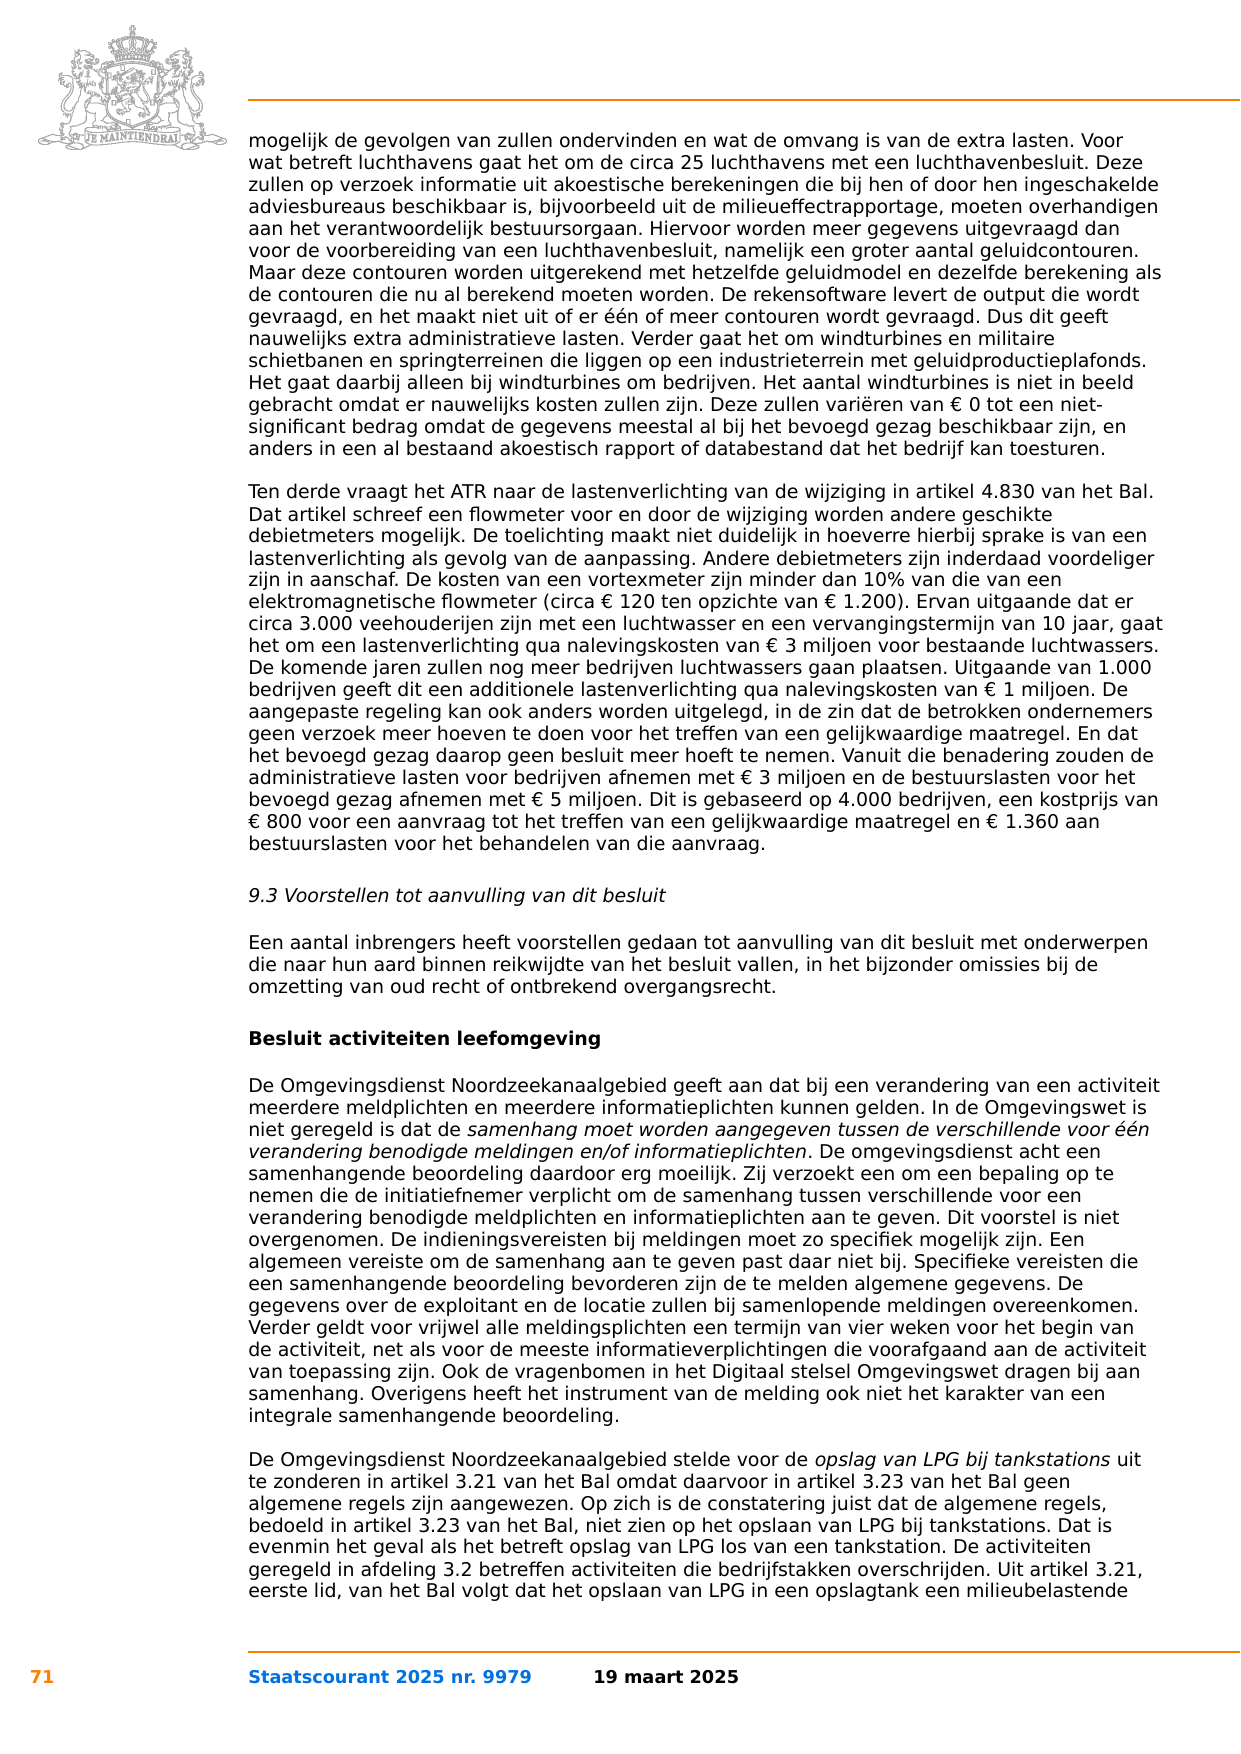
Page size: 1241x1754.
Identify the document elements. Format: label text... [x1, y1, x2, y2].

picture [38, 25, 227, 150]
text De Omgevingsdienst Noordzeekanaalgebied geeft aan dat bij een verandering van een activiteit meerdere meldplichten en meerdere informatieplichten kunnen gelden. In de Omgevingswet is niet geregeld is dat de samenhang moet worden aangegeven tussen de verschillende voor één verandering benodigde meldingen en/of informatieplichten. De omgevingsdienst acht een samenhangende beoordeling daardoor erg moeilijk. Zij verzoekt een om een bepaling op te nemen die de initiatiefnemer verplicht om de samenhang tussen verschillende voor een verandering benodigde meldplichten en informatieplichten aan te geven. Dit voorstel is niet overgenomen. De indieningsvereisten bij meldingen moet zo specifiek mogelijk zijn. Een algemeen vereiste om de samenhang aan te geven past daar niet bij. Specifieke vereisten die een samenhangende beoordeling bevorderen zijn de te melden algemene gegevens. De gegevens over de exploitant en de locatie zullen bij samenlopende meldingen overeenkomen. Verder geldt voor vrijwel alle meldingsplichten een termijn van vier weken voor het begin van de activiteit, net als voor de meeste informatieverplichtingen die voorafgaand aan de activiteit van toepassing zijn. Ook de vragenbomen in het Digitaal stelsel Omgevingswet dragen bij aan samenhang. Overigens heeft het instrument van de melding ook niet het karakter van een integrale samenhangende beoordeling. [248, 1075, 1163, 1427]
subtitle 9.3 Voorstellen tot aanvulling van dit besluit [248, 885, 1163, 907]
text Ten derde vraagt het ATR naar de lastenverlichting van de wijziging in artikel 4.830 van het Bal. Dat artikel schreef een flowmeter voor en door de wijziging worden andere geschikte debietmeters mogelijk. De toelichting maakt niet duidelijk in hoeverre hierbij sprake is van een lastenverlichting als gevolg van de aanpassing. Andere debietmeters zijn inderdaad voordeliger zijn in aanschaf. De kosten van een vortexmeter zijn minder dan 10% van die van een elektromagnetische flowmeter (circa € 120 ten opzichte van € 1.200). Ervan uitgaande dat er circa 3.000 veehouderijen zijn met een luchtwasser en een vervangingstermijn van 10 jaar, gaat het om een lastenverlichting qua nalevingskosten van € 3 miljoen voor bestaande luchtwassers. De komende jaren zullen nog meer bedrijven luchtwassers gaan plaatsen. Uitgaande van 1.000 bedrijven geeft dit een additionele lastenverlichting qua nalevingskosten van € 1 miljoen. De aangepaste regeling kan ook anders worden uitgelegd, in de zin dat de betrokken ondernemers geen verzoek meer hoeven te doen voor het treffen van een gelijkwaardige maatregel. En dat het bevoegd gezag daarop geen besluit meer hoeft te nemen. Vanuit die benadering zouden de administratieve lasten voor bedrijven afnemen met € 3 miljoen en de bestuurslasten voor het bevoegd gezag afnemen met € 5 miljoen. Dit is gebaseerd op 4.000 bedrijven, een kostprijs van € 800 voor een aanvraag tot het treffen van een gelijkwaardige maatregel en € 1.360 aan bestuurslasten voor het behandelen van die aanvraag. [248, 481, 1163, 855]
text Een aantal inbrengers heeft voorstellen gedaan tot aanvulling van dit besluit met onderwerpen die naar hun aard binnen reikwijdte van het besluit vallen, in het bijzonder omissies bij de omzetting van oud recht of ontbrekend overgangsrecht. [248, 932, 1163, 998]
text De Omgevingsdienst Noordzeekanaalgebied stelde voor de opslag van LPG bij tankstations uit te zonderen in artikel 3.21 van het Bal omdat daarvoor in artikel 3.23 van het Bal geen algemene regels zijn aangewezen. Op zich is de constatering juist dat de algemene regels, bedoeld in artikel 3.23 van het Bal, niet zien op het opslaan van LPG bij tankstations. Dat is evenmin het geval als het betreft opslag van LPG los van een tankstation. De activiteiten geregeld in afdeling 3.2 betreffen activiteiten die bedrijfstakken overschrijden. Uit artikel 3.21, eerste lid, van het Bal volgt dat het opslaan van LPG in een opslagtank een milieubelastende [248, 1448, 1163, 1602]
text mogelijk de gevolgen van zullen ondervinden en wat de omvang is van de extra lasten. Voor wat betreft luchthavens gaat het om de circa 25 luchthavens met een luchthavenbesluit. Deze zullen op verzoek informatie uit akoestische berekeningen die bij hen of door hen ingeschakelde adviesbureaus beschikbaar is, bijvoorbeeld uit de milieueffectrapportage, moeten overhandigen aan het verantwoordelijk bestuursorgaan. Hiervoor worden meer gegevens uitgevraagd dan voor de voorbereiding van een luchthavenbesluit, namelijk een groter aantal geluidcontouren. Maar deze contouren worden uitgerekend met hetzelfde geluidmodel en dezelfde berekening als de contouren die nu al berekend moeten worden. De rekensoftware levert de output die wordt gevraagd, en het maakt niet uit of er één of meer contouren wordt gevraagd. Dus dit geeft nauwelijks extra administratieve lasten. Verder gaat het om windturbines en militaire schietbanen en springterreinen die liggen op een industrieterrein met geluidproductieplafonds. Het gaat daarbij alleen bij windturbines om bedrijven. Het aantal windturbines is niet in beeld gebracht omdat er nauwelijks kosten zullen zijn. Deze zullen variëren van € 0 tot een niet-significant bedrag omdat de gegevens meestal al bij het bevoegd gezag beschikbaar zijn, en anders in een al bestaand akoestisch rapport of databestand dat het bedrijf kan toesturen. [248, 130, 1163, 459]
subtitle Besluit activiteiten leefomgeving [248, 1028, 1163, 1050]
